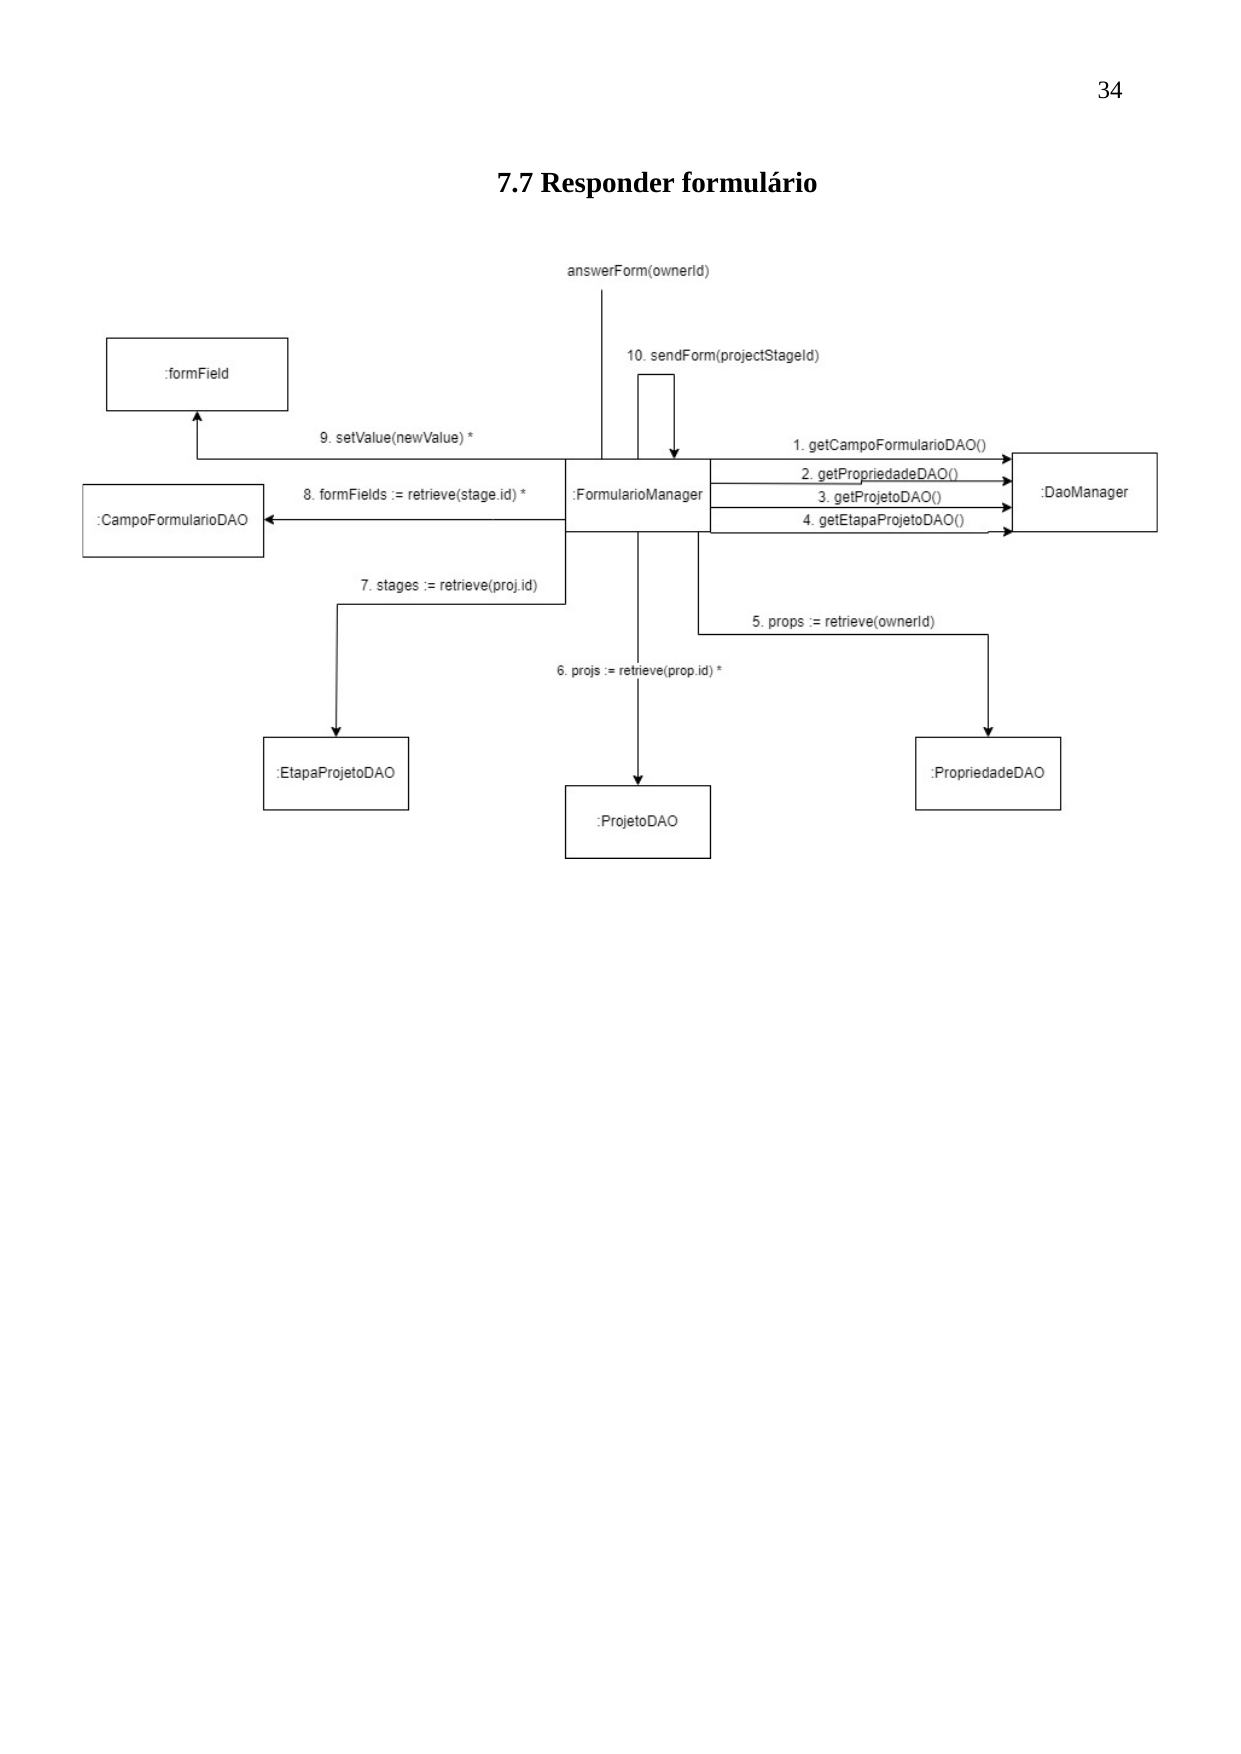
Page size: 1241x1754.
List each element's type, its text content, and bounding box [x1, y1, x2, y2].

subtitle 7.7 Responder formulário [118, 165, 1122, 199]
